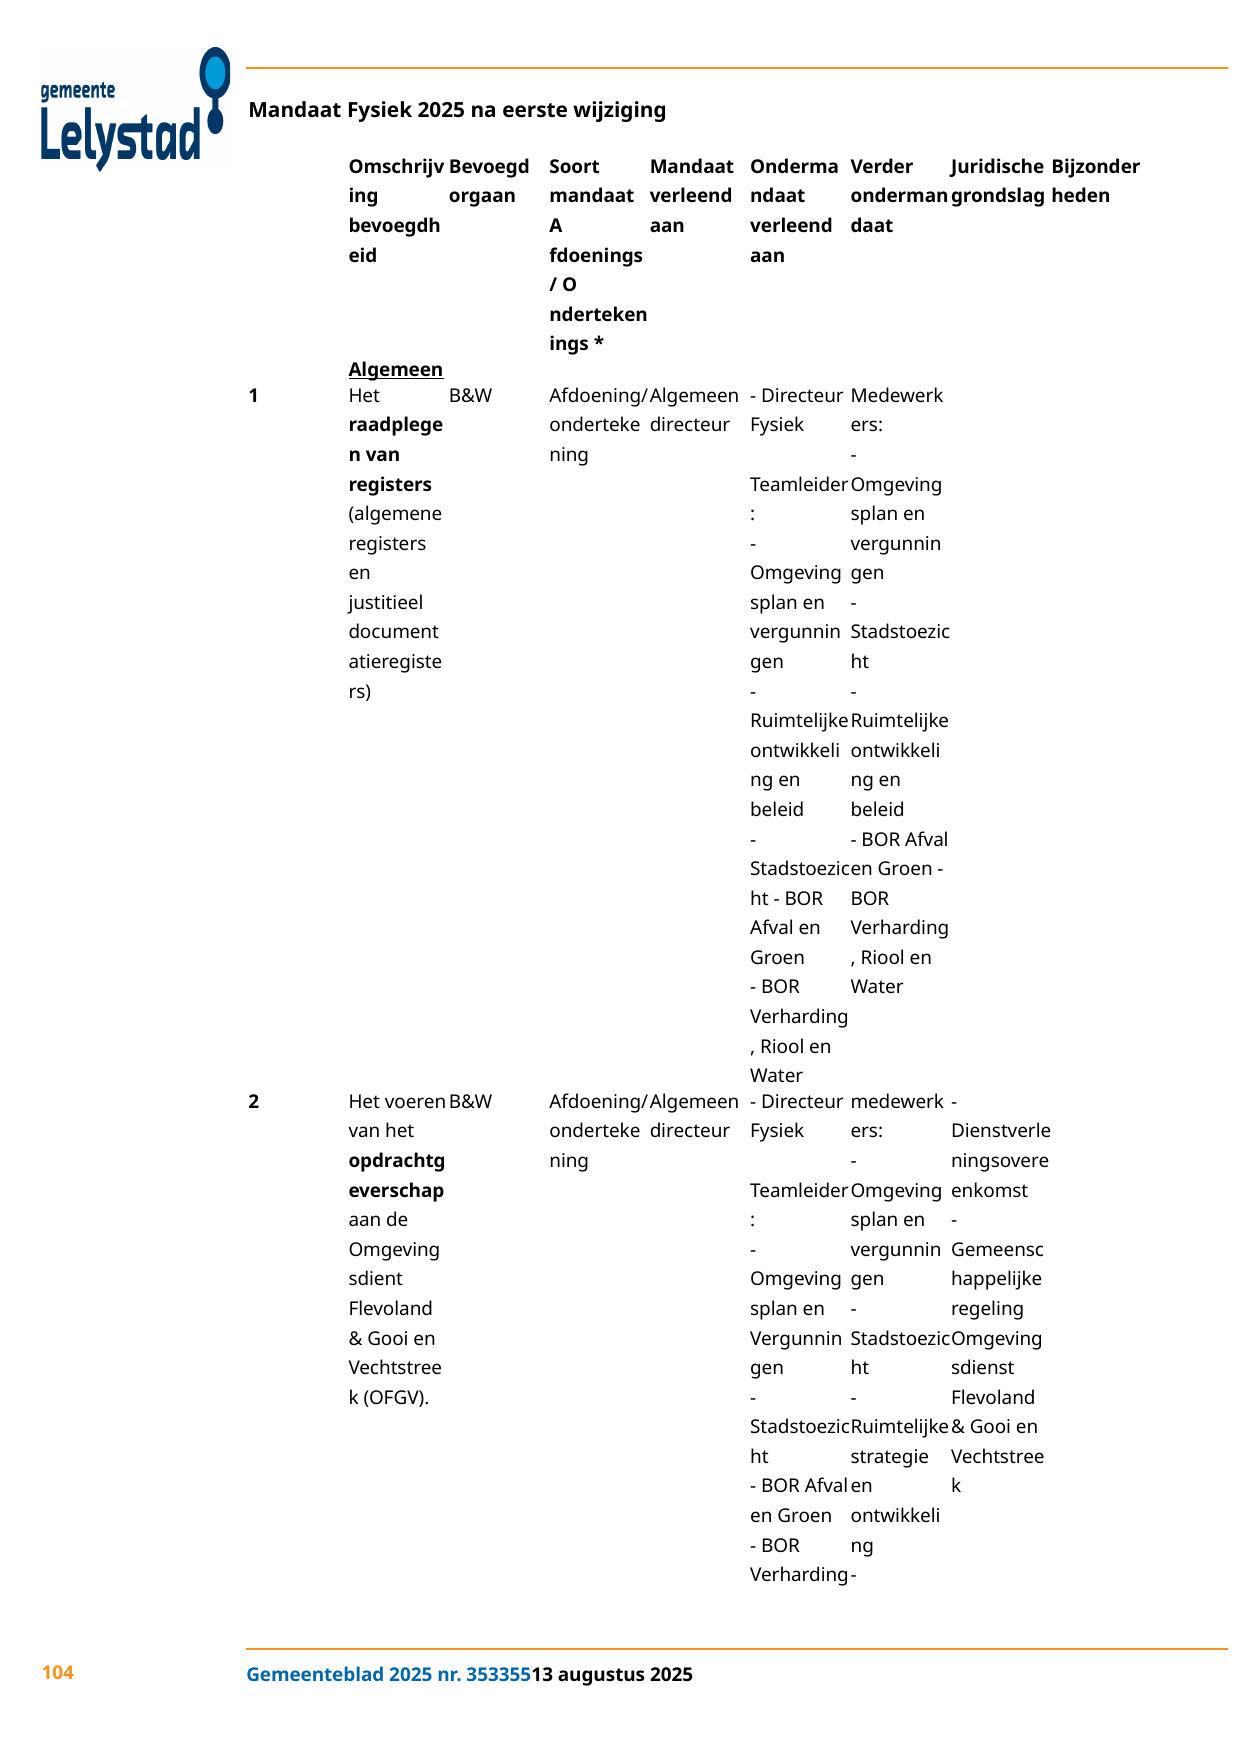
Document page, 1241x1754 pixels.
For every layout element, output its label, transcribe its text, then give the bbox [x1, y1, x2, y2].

picture [41, 47, 231, 172]
table_header Bijzonderheden [1051, 153, 1152, 356]
table_cell [750, 356, 850, 382]
table_cell Algemeen directeur [650, 382, 750, 1088]
table_cell [951, 356, 1051, 382]
table_header Omschrijving bevoegdheid [348, 153, 449, 356]
table_cell Algemeen [348, 356, 449, 382]
table_header Mandaat verleend aan [650, 153, 750, 356]
table_header Ondermandaat verleend aan [750, 153, 850, 356]
table_cell [1051, 1088, 1152, 1587]
table_cell [650, 356, 750, 382]
table_cell [449, 356, 549, 382]
table_cell Medewerkers: - Omgevingsplan en vergunningen - Stadstoezicht - Ruimtelijke ontwikkeling en beleid - BOR Afval en Groen - BOR Verharding, Riool en Water [850, 382, 951, 1088]
table_cell 1 [248, 382, 348, 1088]
table_header Verder ondermandaat [850, 153, 951, 356]
table_cell B&W [449, 382, 549, 1088]
table_cell - Dienstverleningsovereenkomst - Gemeenschappelijke regeling Omgevingsdienst Flevoland & Gooi en Vechtstreek [951, 1088, 1051, 1587]
table_cell B&W [449, 1088, 549, 1587]
text Mandaat Fysiek 2025 na eerste wijziging [248, 95, 1152, 123]
table_header [248, 153, 348, 356]
table_cell 2 [248, 1088, 348, 1587]
table_cell medewerkers: - Omgevingsplan en vergunningen -Stadstoezicht - Ruimtelijke strategie en ontwikkeling [850, 1088, 951, 1587]
table_cell [951, 382, 1051, 1088]
table_cell Het voeren van het opdrachtgeverschap aan de Omgevingsdient Flevoland & Gooi en Vechtstreek (OFGV). [348, 1088, 449, 1587]
table_header Soort mandaat A fdoenings/ O ndertekenings * [549, 153, 649, 356]
table_header Juridische grondslag [951, 153, 1051, 356]
table_header Bevoegd orgaan [449, 153, 549, 356]
table_cell [1051, 382, 1152, 1088]
table_cell Algemeen directeur [650, 1088, 750, 1587]
table_cell Het raadplegen van registers (algemene registers en justitieel documentatieregisters) [348, 382, 449, 1088]
table_cell [248, 356, 348, 382]
table_cell Afdoening/ondertekening [549, 382, 649, 1088]
table_cell - Directeur Fysiek Teamleider: - Omgevingsplan en vergunningen - Ruimtelijke ontwikkeling en beleid - Stadstoezicht - BOR Afval en Groen - BOR Verharding, Riool en Water [750, 382, 850, 1088]
table_cell - Directeur Fysiek Teamleider: - Omgevingsplan en Vergunningen - Stadstoezicht - BOR Afval en Groen - BOR Verharding [750, 1088, 850, 1587]
table_cell [549, 356, 649, 382]
table_cell [1051, 356, 1152, 382]
table_cell [850, 356, 951, 382]
table_cell Afdoening/ondertekening [549, 1088, 649, 1587]
